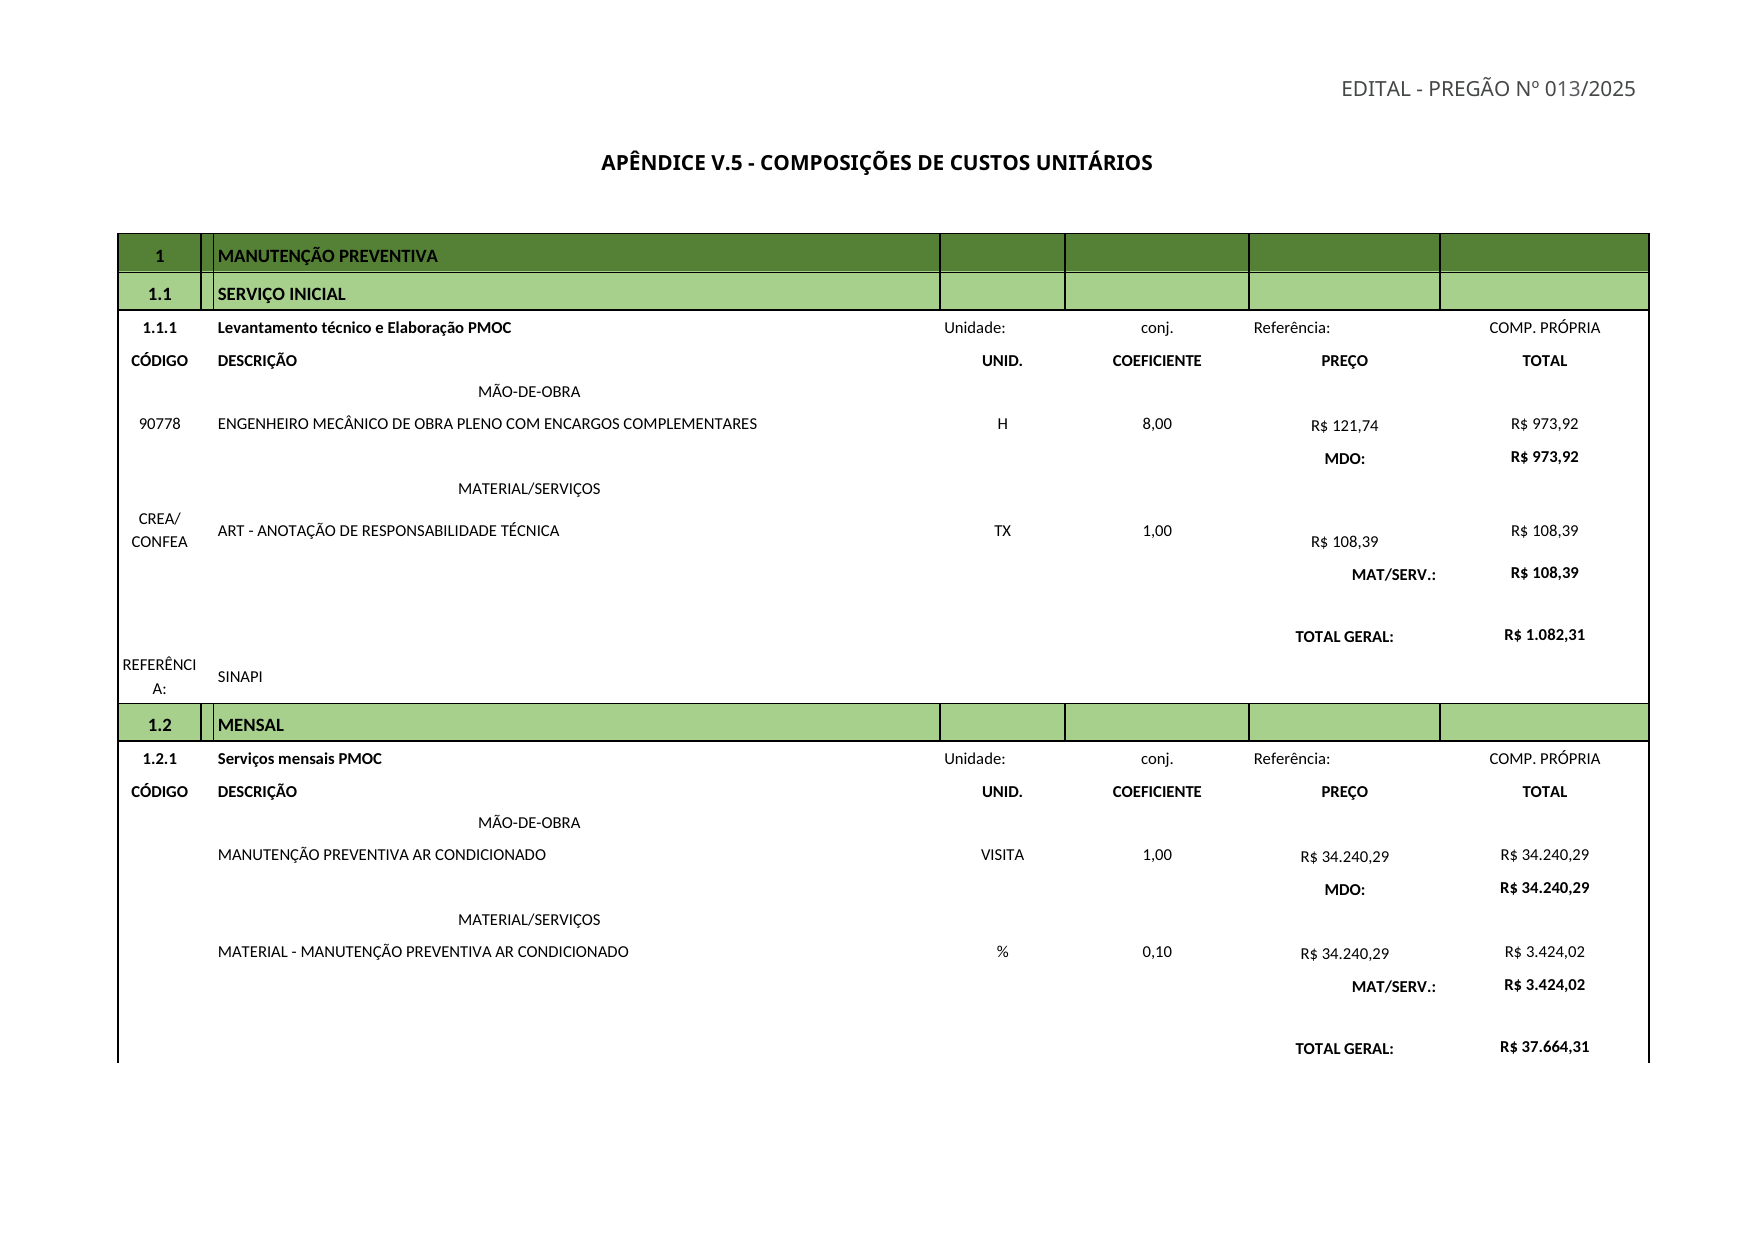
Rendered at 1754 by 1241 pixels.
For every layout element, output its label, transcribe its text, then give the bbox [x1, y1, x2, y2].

table_cell [119, 618, 201, 651]
table_cell PREÇO [1249, 773, 1440, 806]
table_cell MENSAL [214, 704, 939, 740]
table_cell [119, 968, 201, 1001]
table_cell [1440, 806, 1648, 838]
table_cell [1249, 651, 1440, 702]
table_cell CÓDIGO [119, 342, 201, 374]
table_cell [1440, 651, 1648, 702]
table_cell [940, 473, 1065, 504]
table_cell COMP. PRÓPRIA [1440, 742, 1648, 773]
table_cell MAT/SERV.: [1249, 556, 1440, 589]
table_cell R$ 121,74 [1249, 408, 1440, 440]
table_cell 1.1 [119, 273, 200, 309]
table_cell [1250, 704, 1439, 740]
table_cell MÃO-DE-OBRA [119, 806, 940, 838]
table_cell [1065, 904, 1249, 935]
table_cell [1065, 440, 1249, 473]
table_cell [119, 440, 201, 473]
table_cell [940, 968, 1065, 1001]
table_cell COEFICIENTE [1065, 342, 1249, 374]
table_cell [1065, 556, 1249, 589]
table_cell 1,00 [1065, 839, 1249, 871]
table_cell [119, 589, 201, 618]
table_header [1250, 234, 1439, 271]
table_cell [214, 1001, 940, 1029]
table_cell TOTAL GERAL: [1249, 1030, 1440, 1062]
table_cell DESCRIÇÃO [214, 773, 940, 806]
table_cell [201, 1030, 213, 1062]
table_cell R$ 973,92 [1440, 440, 1648, 473]
table_cell conj. [1065, 742, 1249, 773]
table_cell [1440, 904, 1648, 935]
table_cell 1.1.1 [119, 311, 201, 342]
table_cell VISITA [940, 839, 1065, 871]
table_cell [201, 839, 213, 871]
table_cell [214, 1030, 940, 1062]
table_cell [1066, 273, 1248, 309]
table_cell [940, 375, 1065, 407]
table_cell Unidade: [940, 311, 1065, 342]
table_cell MATERIAL/SERVIÇOS [119, 904, 940, 935]
table_cell ART - ANOTAÇÃO DE RESPONSABILIDADE TÉCNICA [214, 504, 940, 556]
table_cell [201, 742, 213, 773]
table_cell [202, 704, 213, 740]
table_cell Serviços mensais PMOC [214, 742, 940, 773]
table_cell [201, 618, 213, 651]
table_cell [201, 440, 213, 473]
table_cell CÓDIGO [119, 773, 201, 806]
table_cell conj. [1065, 311, 1249, 342]
table_cell [201, 871, 213, 904]
table_cell TOTAL [1440, 773, 1648, 806]
table_cell [1249, 473, 1440, 504]
table_cell MAT/SERV.: [1249, 968, 1440, 1001]
table_cell PREÇO [1249, 342, 1440, 374]
table_cell [1440, 1001, 1648, 1029]
table_cell [1440, 375, 1648, 407]
table_cell [119, 1030, 201, 1062]
table_cell R$ 108,39 [1440, 556, 1648, 589]
table_cell R$ 973,92 [1440, 408, 1648, 440]
table_cell UNID. [940, 342, 1065, 374]
table_cell R$ 1.082,31 [1440, 618, 1648, 651]
table_cell [940, 556, 1065, 589]
table_cell MDO: [1249, 440, 1440, 473]
table_cell [1065, 589, 1249, 618]
table_cell [1065, 806, 1249, 838]
table_cell [214, 589, 940, 618]
table_cell [1065, 871, 1249, 904]
table_cell [1249, 589, 1440, 618]
table_cell 1.2 [119, 704, 200, 740]
table_cell [201, 504, 213, 556]
table_cell [214, 871, 940, 904]
table_cell [201, 556, 213, 589]
table_cell 0,10 [1065, 935, 1249, 968]
table_cell [119, 839, 201, 871]
title APÊNDICE V.5 - COMPOSIÇÕES DE CUSTOS UNITÁRIOS [118, 148, 1636, 176]
table_cell [940, 1030, 1065, 1062]
table_cell [119, 1001, 201, 1029]
table_cell [1249, 904, 1440, 935]
table_header [1441, 234, 1648, 271]
table_cell [1441, 704, 1648, 740]
table_cell [1249, 806, 1440, 838]
table_cell CREA/CONFEA [119, 504, 201, 556]
table_cell SERVIÇO INICIAL [214, 273, 939, 309]
table_cell [214, 556, 940, 589]
table_cell TOTAL GERAL: [1249, 618, 1440, 651]
table_cell [1066, 704, 1248, 740]
table_cell 1.2.1 [119, 742, 201, 773]
table_cell [1250, 273, 1439, 309]
table_cell TX [940, 504, 1065, 556]
table_cell TOTAL [1440, 342, 1648, 374]
table_cell [940, 651, 1065, 702]
table_cell [201, 968, 213, 1001]
table_cell R$ 108,39 [1249, 504, 1440, 556]
table_cell UNID. [940, 773, 1065, 806]
table_cell [941, 273, 1064, 309]
table_cell [202, 273, 213, 309]
table_cell Levantamento técnico e Elaboração PMOC [214, 311, 940, 342]
table_cell MATERIAL - MANUTENÇÃO PREVENTIVA AR CONDICIONADO [214, 935, 940, 968]
table_cell [119, 871, 201, 904]
table_cell ENGENHEIRO MECÂNICO DE OBRA PLENO COM ENCARGOS COMPLEMENTARES [214, 408, 940, 440]
table_cell [201, 935, 213, 968]
table_cell R$ 3.424,02 [1440, 968, 1648, 1001]
table_cell [940, 806, 1065, 838]
table_cell [201, 408, 213, 440]
table_cell [201, 311, 213, 342]
table_cell [1440, 473, 1648, 504]
table_cell [201, 589, 213, 618]
table_cell [214, 440, 940, 473]
table_cell MATERIAL/SERVIÇOS [119, 473, 940, 504]
table_cell 1,00 [1065, 504, 1249, 556]
table_cell R$ 34.240,29 [1249, 839, 1440, 871]
table_cell 8,00 [1065, 408, 1249, 440]
table_cell [214, 968, 940, 1001]
table_cell R$ 108,39 [1440, 504, 1648, 556]
table_cell R$ 3.424,02 [1440, 935, 1648, 968]
table_cell [1440, 589, 1648, 618]
table_cell [940, 440, 1065, 473]
table_cell [201, 1001, 213, 1029]
table_cell R$ 34.240,29 [1440, 839, 1648, 871]
table_cell REFERÊNCIA: [119, 651, 201, 702]
table_header [202, 234, 213, 271]
table_cell [214, 618, 940, 651]
table_header [941, 234, 1064, 271]
table_cell R$ 37.664,31 [1440, 1030, 1648, 1062]
table_cell [201, 773, 213, 806]
table_cell [119, 935, 201, 968]
table_cell Referência: [1249, 742, 1440, 773]
table_cell [1441, 273, 1648, 309]
table_cell [940, 589, 1065, 618]
table_cell [1065, 968, 1249, 1001]
table_header [1066, 234, 1248, 271]
table_cell 90778 [119, 408, 201, 440]
table_cell [1065, 618, 1249, 651]
table_cell Unidade: [940, 742, 1065, 773]
table_cell [940, 618, 1065, 651]
table_cell [1065, 473, 1249, 504]
table_cell DESCRIÇÃO [214, 342, 940, 374]
table_cell COEFICIENTE [1065, 773, 1249, 806]
table_cell [940, 871, 1065, 904]
table_cell R$ 34.240,29 [1249, 935, 1440, 968]
table_cell [1249, 1001, 1440, 1029]
table_cell MANUTENÇÃO PREVENTIVA AR CONDICIONADO [214, 839, 940, 871]
table_cell [201, 651, 213, 702]
table_header MANUTENÇÃO PREVENTIVA [214, 234, 939, 271]
table_cell [940, 904, 1065, 935]
table_cell [941, 704, 1064, 740]
table_header 1 [119, 234, 200, 271]
table_cell SINAPI [214, 651, 940, 702]
table_cell [1065, 1001, 1249, 1029]
table_cell [940, 1001, 1065, 1029]
table_cell [1065, 651, 1249, 702]
table_cell Referência: [1249, 311, 1440, 342]
table_cell [119, 556, 201, 589]
table_cell R$ 34.240,29 [1440, 871, 1648, 904]
table_cell [1249, 375, 1440, 407]
table_cell % [940, 935, 1065, 968]
table_cell H [940, 408, 1065, 440]
table_cell COMP. PRÓPRIA [1440, 311, 1648, 342]
table_cell MÃO-DE-OBRA [119, 375, 940, 407]
table_cell MDO: [1249, 871, 1440, 904]
table_cell [201, 342, 213, 374]
table_cell [1065, 1030, 1249, 1062]
table_cell [1065, 375, 1249, 407]
